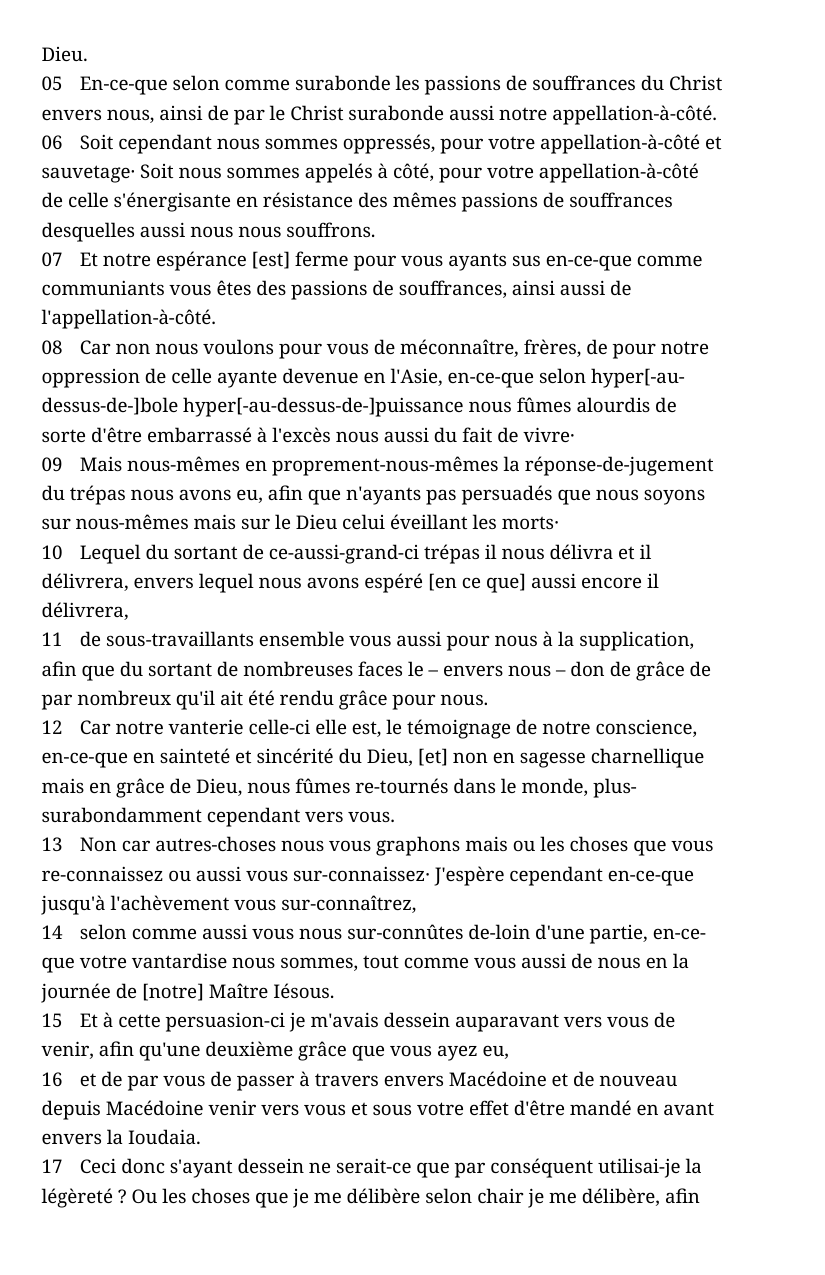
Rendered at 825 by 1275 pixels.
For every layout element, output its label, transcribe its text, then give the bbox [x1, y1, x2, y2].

text Dieu. 05 En-ce-que selon comme surabonde les passions de souffrances du Christ envers nous, ainsi de par le Christ surabonde aussi notre appellation-à-côté. 06 Soit cependant nous sommes oppressés, pour votre appellation-à-côté et sauvetage· Soit nous sommes appelés à côté, pour votre appellation-à-côté de celle s'énergisante en résistance des mêmes passions de souffrances desquelles aussi nous nous souffrons. 07 Et notre espérance [est] ferme pour vous ayants sus en-ce-que comme communiants vous êtes des passions de souffrances, ainsi aussi de l'appellation-à-côté. 08 Car non nous voulons pour vous de méconnaître, frères, de pour notre oppression de celle ayante devenue en l'Asie, en-ce-que selon hyper[-au-dessus-de-]bole hyper[-au-dessus-de-]puissance nous fûmes alourdis de sorte d'être embarrassé à l'excès nous aussi du fait de vivre· 09 Mais nous-mêmes en proprement-nous-mêmes la réponse-de-jugement du trépas nous avons eu, afin que n'ayants pas persuadés que nous soyons sur nous-mêmes mais sur le Dieu celui éveillant les morts· 10 Lequel du sortant de ce-aussi-grand-ci trépas il nous délivra et il délivrera, envers lequel nous avons espéré [en ce que] aussi encore il délivrera, 11 de sous-travaillants ensemble vous aussi pour nous à la supplication, afin que du sortant de nombreuses faces le – envers nous – don de grâce de par nombreux qu'il ait été rendu grâce pour nous. 12 Car notre vanterie celle-ci elle est, le témoignage de notre conscience, en-ce-que en sainteté et sincérité du Dieu, [et] non en sagesse charnellique mais en grâce de Dieu, nous fûmes re-tournés dans le monde, plus-surabondamment cependant vers vous. 13 Non car autres-choses nous vous graphons mais ou les choses que vous re-connaissez ou aussi vous sur-connaissez· J'espère cependant en-ce-que jusqu'à l'achèvement vous sur-connaîtrez, 14 selon comme aussi vous nous sur-connûtes de-loin d'une partie, en-ce-que votre vantardise nous sommes, tout comme vous aussi de nous en la journée de [notre] Maître Iésous. 15 Et à cette persuasion-ci je m'avais dessein auparavant vers vous de venir, afin qu'une deuxième grâce que vous ayez eu, 16 et de par vous de passer à travers envers Macédoine et de nouveau depuis Macédoine venir vers vous et sous votre effet d'être mandé en avant envers la Ioudaia. 17 Ceci donc s'ayant dessein ne serait-ce que par conséquent utilisai-je la légèreté ? Ou les choses que je me délibère selon chair je me délibère, afin [41, 41, 724, 1208]
